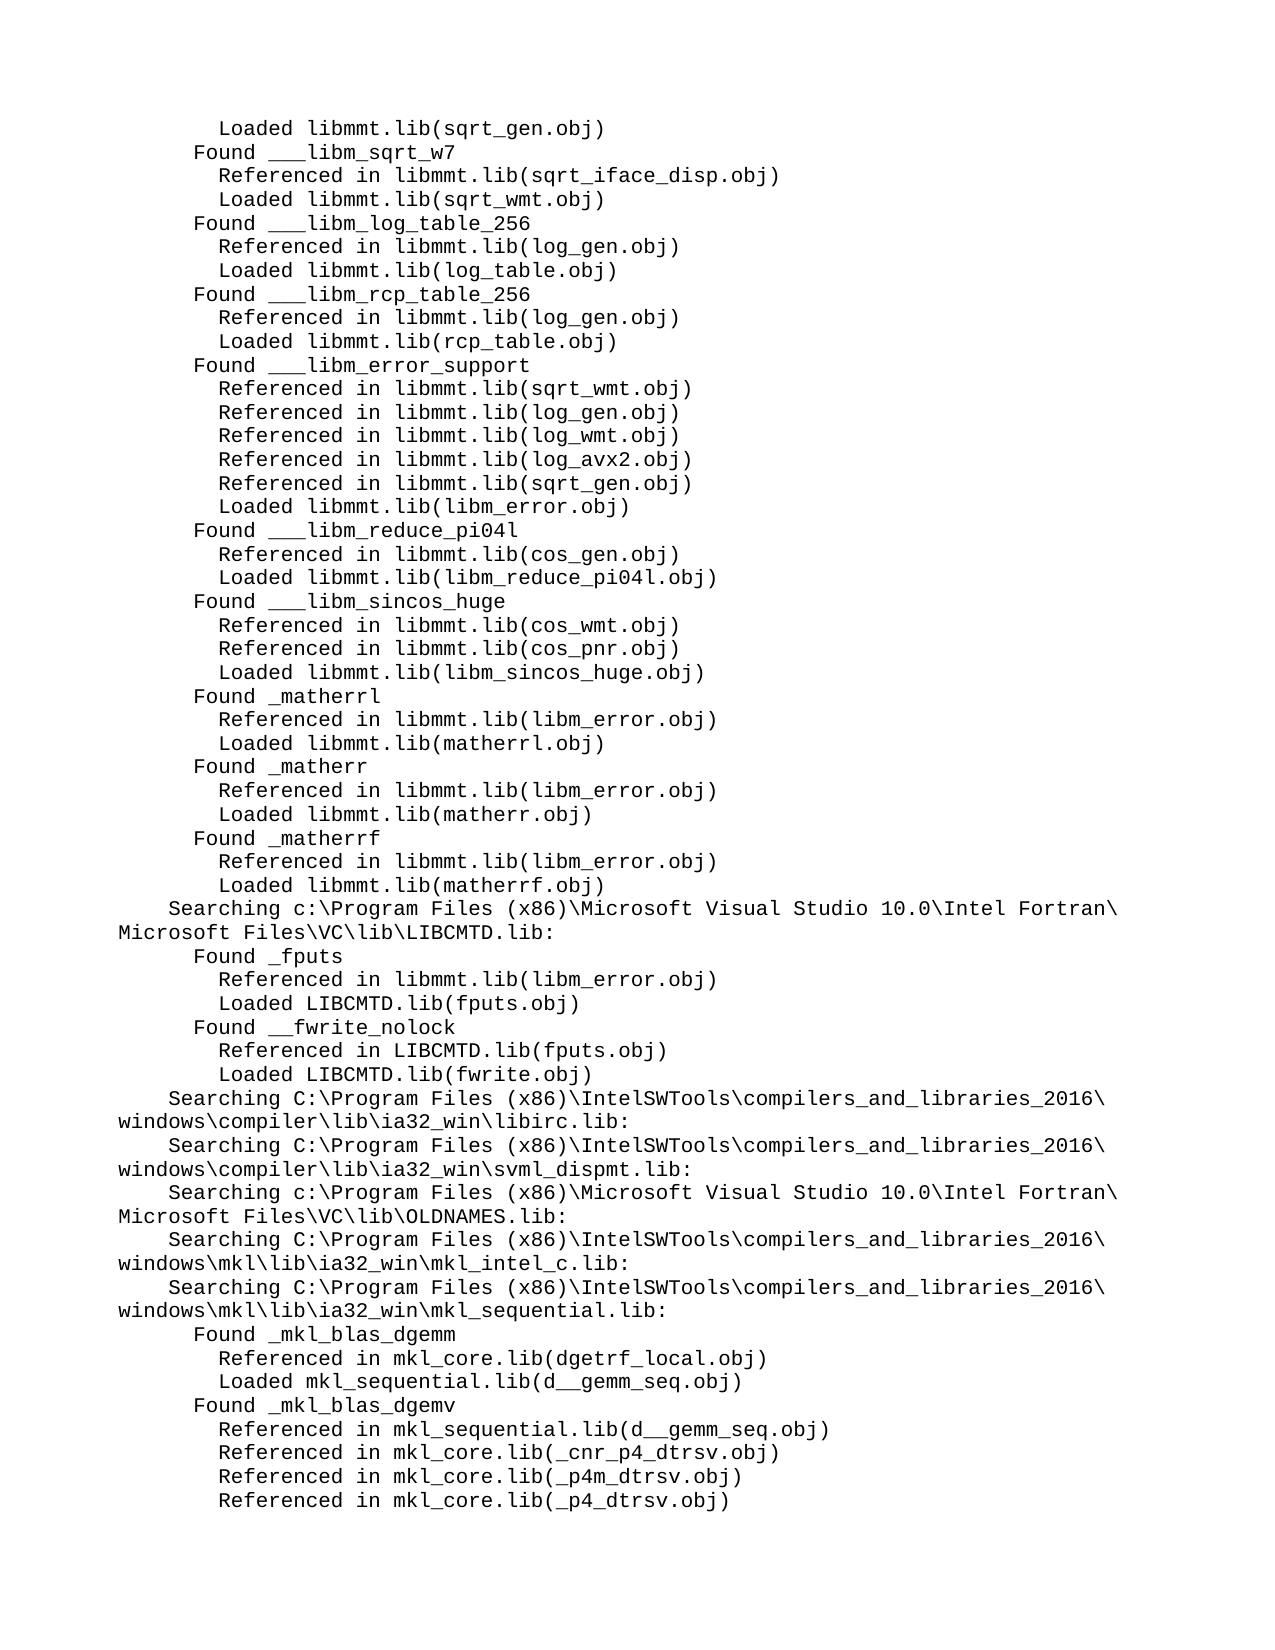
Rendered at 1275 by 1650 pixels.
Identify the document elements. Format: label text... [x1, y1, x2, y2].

text Loaded libmmt.lib(matherrf.obj) [118, 875, 1157, 898]
text Loaded libmmt.lib(libm_error.obj) [118, 496, 1157, 520]
text Loaded LIBCMTD.lib(fputs.obj) [118, 993, 1157, 1017]
text Loaded LIBCMTD.lib(fwrite.obj) [118, 1064, 1157, 1088]
text Found ___libm_error_support [118, 354, 1157, 378]
text Referenced in libmmt.lib(sqrt_wmt.obj) [118, 378, 1157, 402]
text Referenced in libmmt.lib(log_gen.obj) [118, 236, 1157, 260]
text Found __fwrite_nolock [118, 1017, 1157, 1040]
text Referenced in mkl_core.lib(_cnr_p4_dtrsv.obj) [118, 1442, 1157, 1466]
text Referenced in mkl_core.lib(dgetrf_local.obj) [118, 1348, 1157, 1371]
text Found _matherrl [118, 686, 1157, 709]
text Searching C:\Program Files (x86)\IntelSWTools\compilers_and_libraries_2016\windows\compiler\lib\ia32_win\libirc.lib: [118, 1088, 1157, 1135]
text Searching c:\Program Files (x86)\Microsoft Visual Studio 10.0\Intel Fortran\Microsoft Files\VC\lib\OLDNAMES.lib: [118, 1182, 1157, 1229]
text Loaded libmmt.lib(sqrt_wmt.obj) [118, 189, 1157, 213]
text Searching c:\Program Files (x86)\Microsoft Visual Studio 10.0\Intel Fortran\Microsoft Files\VC\lib\LIBCMTD.lib: [118, 898, 1157, 946]
text Searching C:\Program Files (x86)\IntelSWTools\compilers_and_libraries_2016\windows\compiler\lib\ia32_win\svml_dispmt.lib: [118, 1135, 1157, 1182]
text Referenced in libmmt.lib(log_avx2.obj) [118, 449, 1157, 473]
text Referenced in libmmt.lib(cos_wmt.obj) [118, 615, 1157, 638]
text Referenced in libmmt.lib(cos_gen.obj) [118, 544, 1157, 567]
text Referenced in libmmt.lib(libm_error.obj) [118, 709, 1157, 733]
text Loaded libmmt.lib(libm_sincos_huge.obj) [118, 662, 1157, 686]
text Referenced in mkl_core.lib(_p4m_dtrsv.obj) [118, 1466, 1157, 1489]
text Found _matherr [118, 757, 1157, 780]
text Loaded libmmt.lib(matherr.obj) [118, 804, 1157, 827]
text Referenced in LIBCMTD.lib(fputs.obj) [118, 1040, 1157, 1064]
text Searching C:\Program Files (x86)\IntelSWTools\compilers_and_libraries_2016\windows\mkl\lib\ia32_win\mkl_sequential.lib: [118, 1277, 1157, 1324]
text Loaded mkl_sequential.lib(d__gemm_seq.obj) [118, 1371, 1157, 1395]
text Loaded libmmt.lib(rcp_table.obj) [118, 331, 1157, 354]
text Found ___libm_rcp_table_256 [118, 284, 1157, 307]
text Referenced in mkl_sequential.lib(d__gemm_seq.obj) [118, 1419, 1157, 1442]
text Referenced in libmmt.lib(log_gen.obj) [118, 307, 1157, 331]
text Loaded libmmt.lib(libm_reduce_pi04l.obj) [118, 567, 1157, 591]
text Found ___libm_log_table_256 [118, 213, 1157, 236]
text Referenced in libmmt.lib(sqrt_gen.obj) [118, 473, 1157, 496]
text Found ___libm_sqrt_w7 [118, 142, 1157, 165]
text Searching C:\Program Files (x86)\IntelSWTools\compilers_and_libraries_2016\windows\mkl\lib\ia32_win\mkl_intel_c.lib: [118, 1229, 1157, 1277]
text Referenced in libmmt.lib(libm_error.obj) [118, 780, 1157, 804]
text Referenced in libmmt.lib(log_wmt.obj) [118, 426, 1157, 449]
text Loaded libmmt.lib(matherrl.obj) [118, 733, 1157, 757]
text Referenced in libmmt.lib(libm_error.obj) [118, 851, 1157, 875]
text Referenced in libmmt.lib(cos_pnr.obj) [118, 638, 1157, 662]
text Found _mkl_blas_dgemm [118, 1324, 1157, 1348]
text Found ___libm_reduce_pi04l [118, 520, 1157, 544]
text Found _matherrf [118, 827, 1157, 851]
text Referenced in libmmt.lib(log_gen.obj) [118, 402, 1157, 426]
text Loaded libmmt.lib(log_table.obj) [118, 260, 1157, 284]
text Loaded libmmt.lib(sqrt_gen.obj) [118, 118, 1157, 142]
text Found _mkl_blas_dgemv [118, 1395, 1157, 1419]
text Found _fputs [118, 946, 1157, 969]
text Referenced in libmmt.lib(sqrt_iface_disp.obj) [118, 165, 1157, 189]
text Found ___libm_sincos_huge [118, 591, 1157, 615]
text Referenced in libmmt.lib(libm_error.obj) [118, 969, 1157, 993]
text Referenced in mkl_core.lib(_p4_dtrsv.obj) [118, 1489, 1157, 1513]
